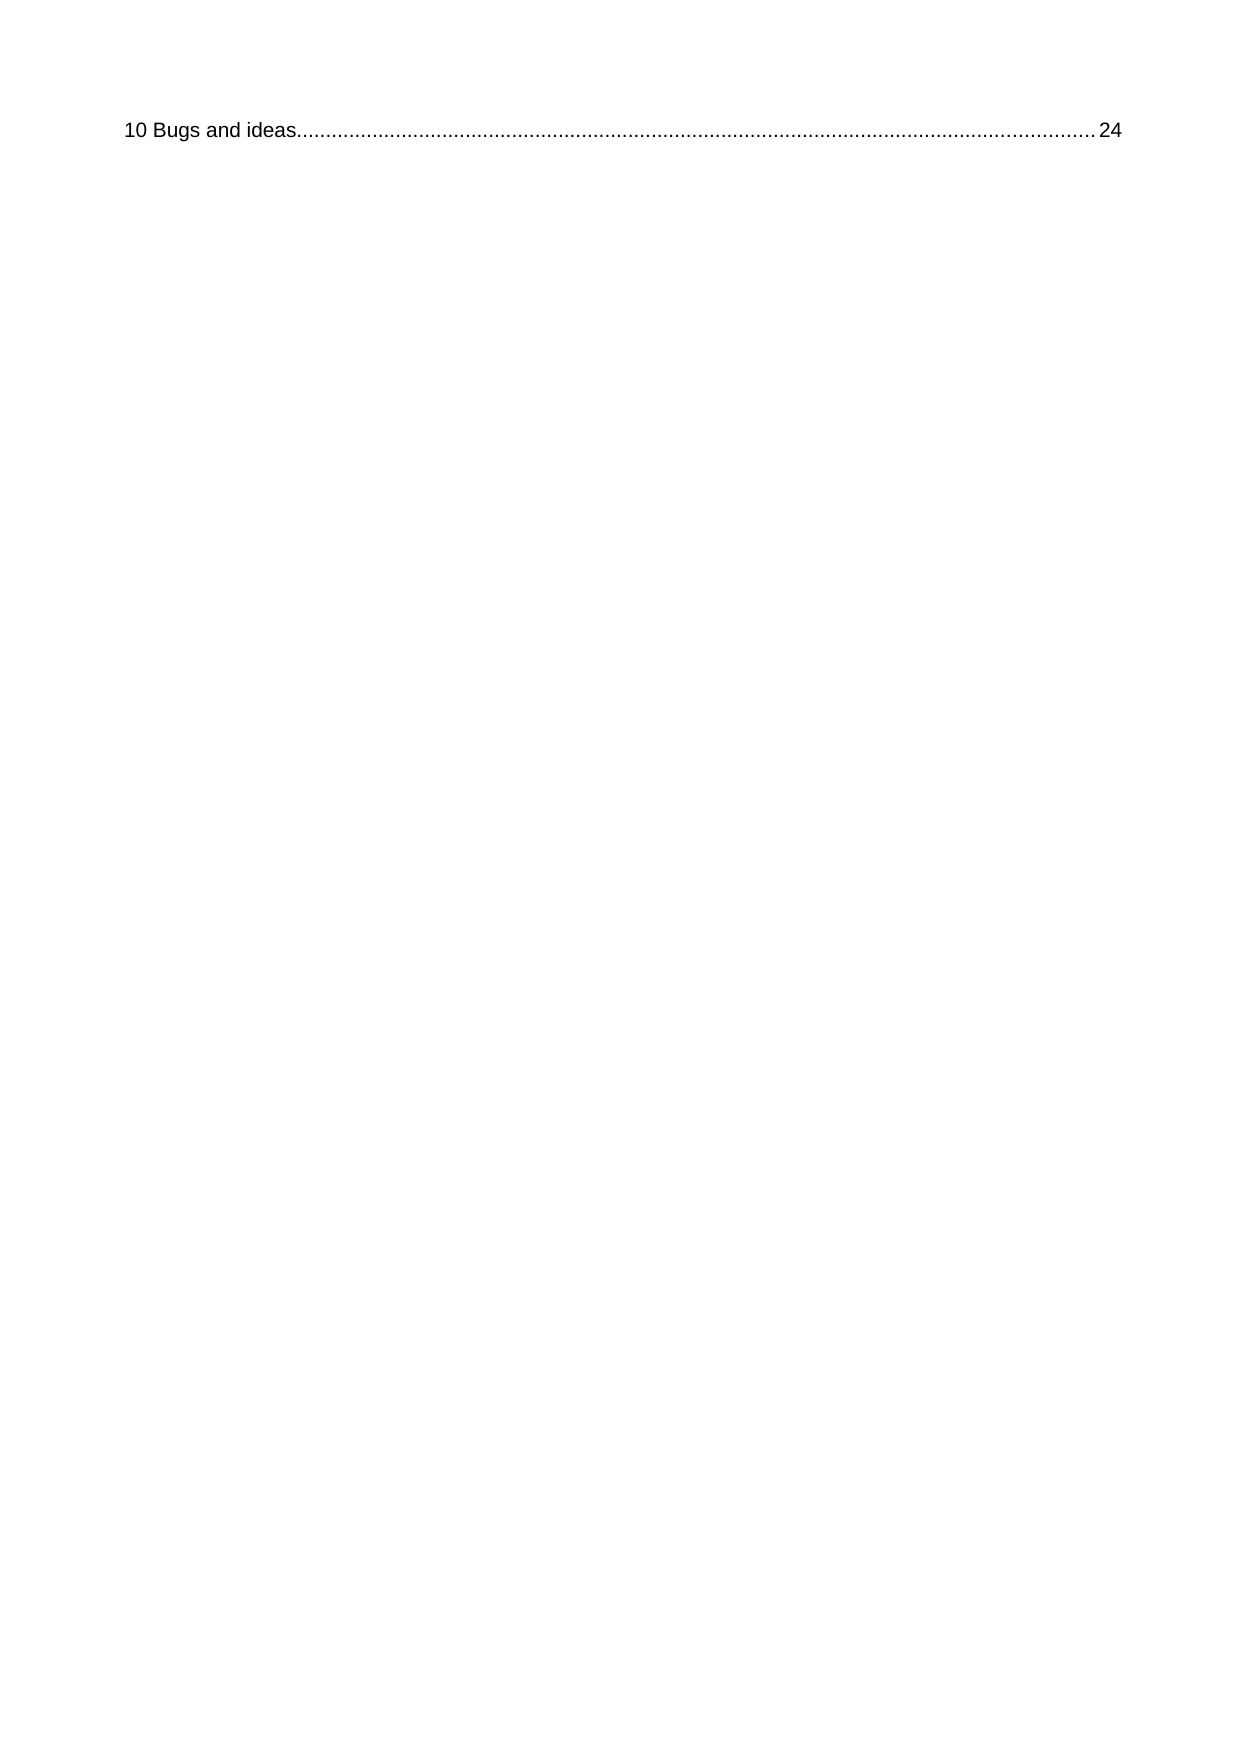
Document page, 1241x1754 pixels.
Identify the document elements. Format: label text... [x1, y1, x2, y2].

text 10 Bugs and ideas 24 [118, 118, 1122, 142]
